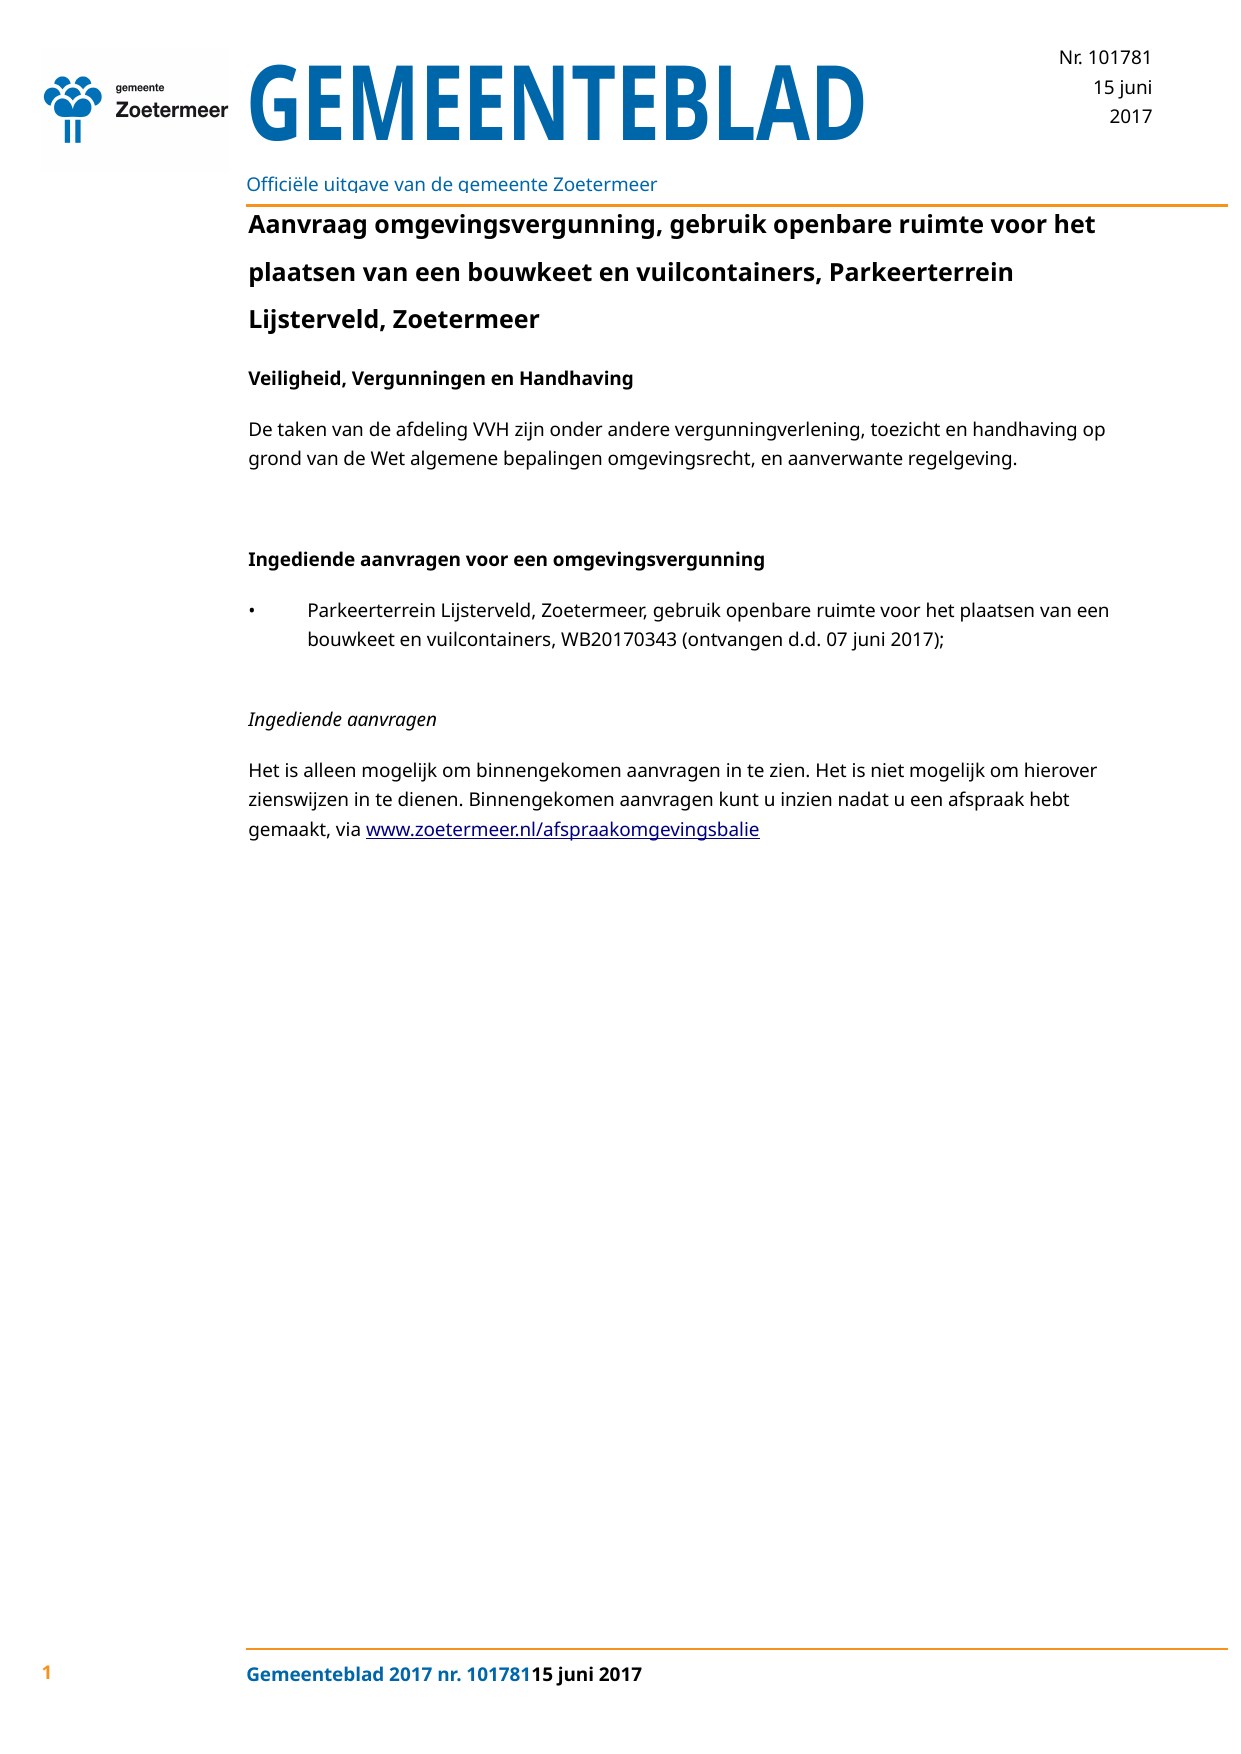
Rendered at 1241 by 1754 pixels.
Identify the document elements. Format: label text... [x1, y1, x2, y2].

text Het is alleen mogelijk om binnengekomen aanvragen in te zien. Het is niet mogelijk om hierover zienswijzen in te dienen. Binnengekomen aanvragen kunt u inzien nadat u een afspraak hebt gemaakt, via www.zoetermeer.nl/afspraakomgevingsbalie [248, 757, 1152, 842]
text Ingediende aanvragen [248, 706, 1152, 732]
picture [41, 47, 231, 172]
text Veiligheid, Vergunningen en Handhaving [248, 366, 1152, 391]
text Ingediende aanvragen voor een omgevingsvergunning [248, 546, 1152, 572]
text Aanvraag omgevingsvergunning, gebruik openbare ruimte voor het plaatsen van een bouwkeet en vuilcontainers, Parkeerterrein Lijsterveld, Zoetermeer [248, 207, 1152, 336]
text De taken van de afdeling VVH zijn onder andere vergunningverlening, toezicht en handhaving op grond van de Wet algemene bepalingen omgevingsrecht, en aanverwante regelgeving. [248, 416, 1152, 471]
list Parkeerterrein Lijsterveld, Zoetermeer, gebruik openbare ruimte voor het plaatsen van een bouwkeet en vuilcontainers, WB20170343 (ontvangen d.d. 07 juni 2017); [248, 597, 1152, 652]
